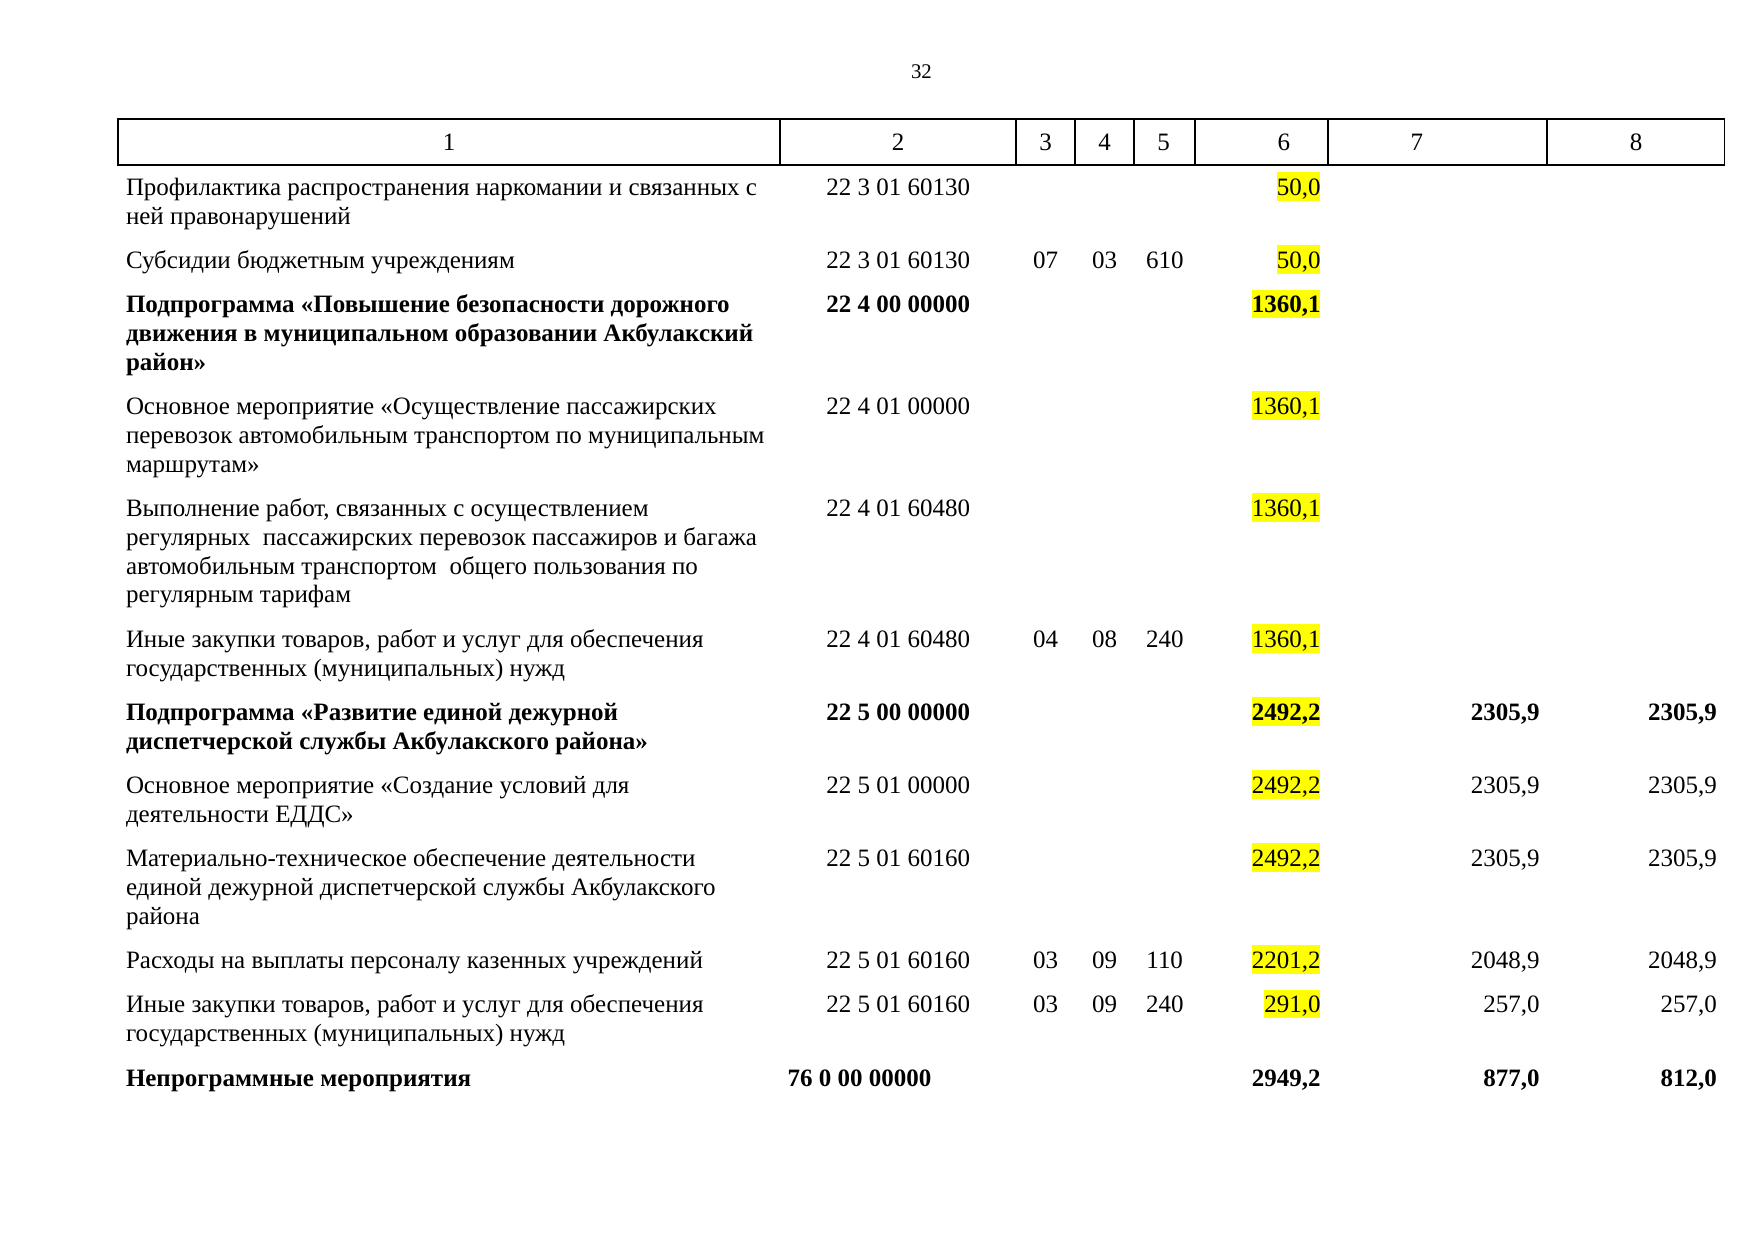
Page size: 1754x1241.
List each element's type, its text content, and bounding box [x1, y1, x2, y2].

table_cell [1547, 237, 1724, 282]
table_cell [1328, 616, 1547, 689]
table_cell 22 5 01 00000 [780, 762, 1016, 835]
table_cell 03 [1075, 237, 1134, 282]
table_cell [1016, 384, 1075, 485]
table_header [1017, 120, 1074, 164]
table_cell [1134, 835, 1195, 937]
table_cell [1134, 689, 1195, 762]
table_cell 2492,2 [1195, 689, 1328, 762]
table_cell Подпрограмма «Повышение безопасности дорожного движения в муниципальном образовании Акбулакский район» [118, 282, 780, 383]
table_cell 08 [1075, 616, 1134, 689]
table_cell [1134, 384, 1195, 485]
table_cell [1075, 384, 1134, 485]
table_cell 240 [1134, 982, 1195, 1055]
table_cell [1328, 282, 1547, 383]
table_cell 22 5 01 60160 [780, 982, 1016, 1055]
table_cell 2492,2 [1195, 835, 1328, 937]
table_cell [1075, 689, 1134, 762]
table_cell 50,0 [1195, 166, 1328, 237]
table_cell [1547, 166, 1724, 237]
table_cell 2305,9 [1547, 689, 1724, 762]
table_cell 07 [1016, 237, 1075, 282]
table_cell 2305,9 [1328, 835, 1547, 937]
table_cell Расходы на выплаты персоналу казенных учреждений [118, 937, 780, 982]
table_cell 1360,1 [1195, 384, 1328, 485]
table_header [119, 120, 779, 164]
table_cell 22 4 01 60480 [780, 485, 1016, 616]
table_cell [1134, 485, 1195, 616]
table_cell 877,0 [1328, 1055, 1547, 1099]
table_header 1 [126, 128, 772, 156]
table_cell Профилактика распространения наркомании и связанных с ней правонарушений [118, 166, 780, 237]
table_cell 22 4 00 00000 [780, 282, 1016, 383]
table_cell [1016, 689, 1075, 762]
table_cell 2048,9 [1547, 937, 1724, 982]
table_cell [1016, 485, 1075, 616]
table_cell [1016, 282, 1075, 383]
table_cell [1547, 485, 1724, 616]
table_cell Основное мероприятие «Создание условий для деятельности ЕДДС» [118, 762, 780, 835]
table_cell [1328, 237, 1547, 282]
table_cell 22 3 01 60130 [780, 237, 1016, 282]
table_cell 610 [1134, 237, 1195, 282]
table_cell 09 [1075, 937, 1134, 982]
table_cell [1075, 762, 1134, 835]
table_cell 22 3 01 60130 [780, 166, 1016, 237]
table_cell Непрограммные мероприятия [118, 1055, 780, 1099]
table_cell [1016, 166, 1075, 237]
table_cell Основное мероприятие «Осуществление пассажирских перевозок автомобильным транспортом по муниципальным маршрутам» [118, 384, 780, 485]
table_cell 04 [1016, 616, 1075, 689]
table_cell [1328, 166, 1547, 237]
table_cell Иные закупки товаров, работ и услуг для обеспечения государственных (муниципальных) нужд [118, 616, 780, 689]
table_cell 2305,9 [1547, 762, 1724, 835]
table_cell [1134, 166, 1195, 237]
table_cell 50,0 [1195, 237, 1328, 282]
table_cell 22 5 00 00000 [780, 689, 1016, 762]
table_cell 22 4 01 00000 [780, 384, 1016, 485]
table_cell Иные закупки товаров, работ и услуг для обеспечения государственных (муниципальных) нужд [118, 982, 780, 1055]
table_header 7 [1336, 128, 1497, 156]
table_cell 291,0 [1195, 982, 1328, 1055]
table_cell [1075, 485, 1134, 616]
table_cell [1134, 282, 1195, 383]
table_cell 257,0 [1547, 982, 1724, 1055]
table_cell [1075, 1055, 1134, 1099]
table_header [1329, 120, 1546, 164]
table_cell 2201,2 [1195, 937, 1328, 982]
table_header 8 [1555, 128, 1716, 156]
table_cell 22 4 01 60480 [780, 616, 1016, 689]
table_cell Подпрограмма «Развитие единой дежурной диспетчерской службы Акбулакского района» [118, 689, 780, 762]
table_cell [1328, 485, 1547, 616]
table_cell 1360,1 [1195, 282, 1328, 383]
table_cell 257,0 [1328, 982, 1547, 1055]
table_cell 76 0 00 00000 [780, 1055, 1016, 1099]
table_cell 2949,2 [1195, 1055, 1328, 1099]
table_cell 2305,9 [1328, 762, 1547, 835]
table_header [1076, 120, 1133, 164]
table_header [1196, 120, 1327, 164]
table_cell [1134, 1055, 1195, 1099]
table_header 6 [1203, 128, 1327, 156]
table_cell 22 5 01 60160 [780, 937, 1016, 982]
table_cell Материально-техническое обеспечение деятельности единой дежурной диспетчерской службы Акбулакского района [118, 835, 780, 937]
table_cell 03 [1016, 982, 1075, 1055]
table_cell [1547, 616, 1724, 689]
table_header [1548, 120, 1724, 164]
table_cell 240 [1134, 616, 1195, 689]
table_cell 2305,9 [1328, 689, 1547, 762]
table_cell 110 [1134, 937, 1195, 982]
table_cell [1547, 282, 1724, 383]
table_cell [1328, 384, 1547, 485]
table_cell 22 5 01 60160 [780, 835, 1016, 937]
table_header 4 [1083, 128, 1126, 156]
table_cell 2305,9 [1547, 835, 1724, 937]
table_cell [1075, 166, 1134, 237]
table_cell [1016, 835, 1075, 937]
table_cell 03 [1016, 937, 1075, 982]
table_cell 1360,1 [1195, 616, 1328, 689]
table_cell Субсидии бюджетным учреждениям [118, 237, 780, 282]
table_cell 812,0 [1547, 1055, 1724, 1099]
table_cell 1360,1 [1195, 485, 1328, 616]
table_header 2 [788, 128, 1008, 156]
table_cell 2048,9 [1328, 937, 1547, 982]
table_cell [1075, 282, 1134, 383]
table_cell Выполнение работ, связанных с осуществлением регулярных пассажирских перевозок пассажиров и багажа автомобильным транспортом общего пользования по регулярным тарифам [118, 485, 780, 616]
table_cell [1016, 762, 1075, 835]
table_cell 2492,2 [1195, 762, 1328, 835]
table_header [1135, 120, 1194, 164]
table_cell [1075, 835, 1134, 937]
table_header 3 [1024, 128, 1067, 156]
table_cell [1547, 384, 1724, 485]
table_cell 09 [1075, 982, 1134, 1055]
table_cell [1134, 762, 1195, 835]
table_cell [1016, 1055, 1075, 1099]
table_header 5 [1142, 128, 1185, 156]
table_header [781, 120, 1015, 164]
